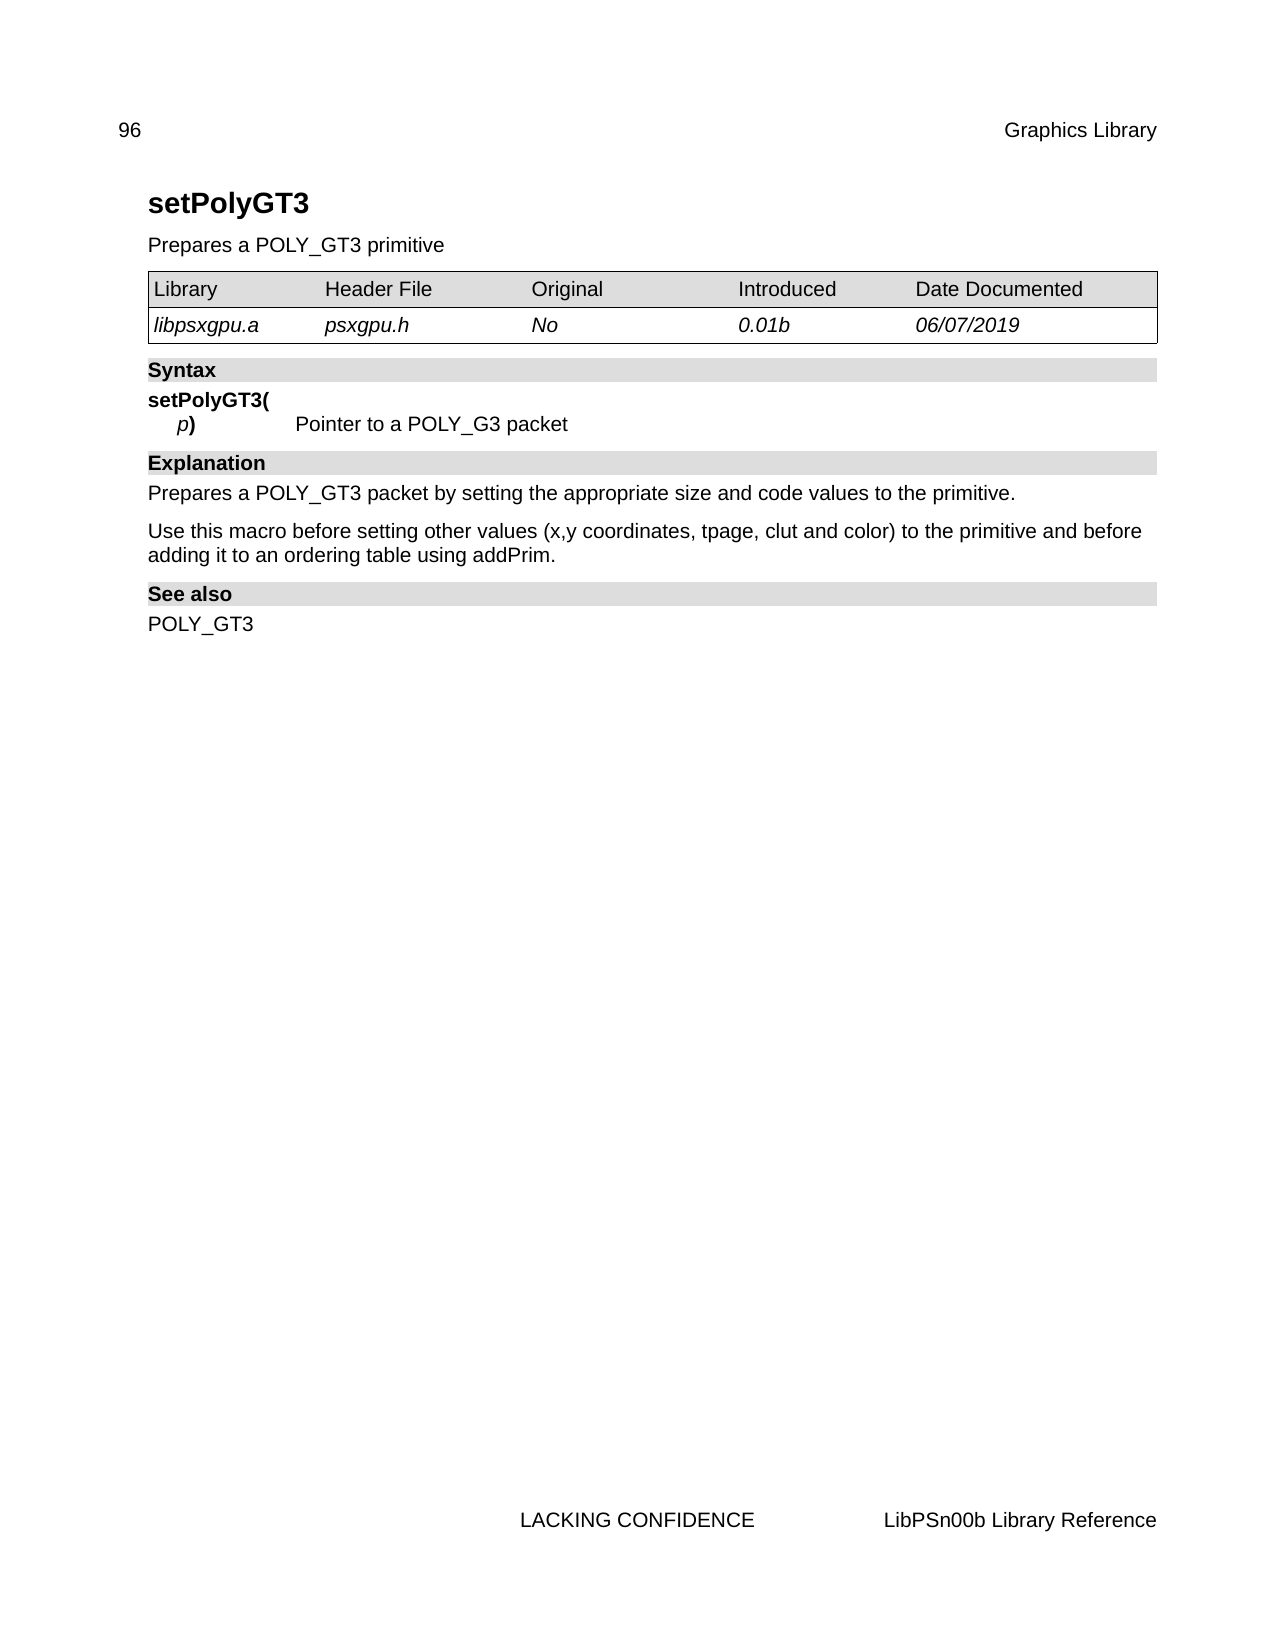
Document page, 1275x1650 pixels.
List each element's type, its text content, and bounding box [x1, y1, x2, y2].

subtitle setPolyGT3 [148, 186, 1157, 220]
subtitle Explanation [148, 451, 1157, 475]
text Library Header File Original Introduced Date Documented [149, 272, 1157, 307]
text Use this macro before setting other values (x,y coordinates, tpage, clut and color) to the primitive and before adding it to an ordering table using addPrim. [148, 519, 1157, 567]
subtitle Syntax [148, 358, 1157, 382]
subtitle See also [148, 582, 1157, 606]
text setPolyGT3( [148, 388, 1157, 412]
text Prepares a POLY_GT3 primitive [148, 232, 1157, 256]
text POLY_GT3 [148, 612, 1157, 636]
text libpsxgpu.a psxgpu.h No 0.01b 06/07/2019 [149, 308, 1157, 343]
text Prepares a POLY_GT3 packet by setting the appropriate size and code values to the primitive. [148, 481, 1157, 504]
text p) Pointer to a POLY_G3 packet [148, 412, 1157, 436]
